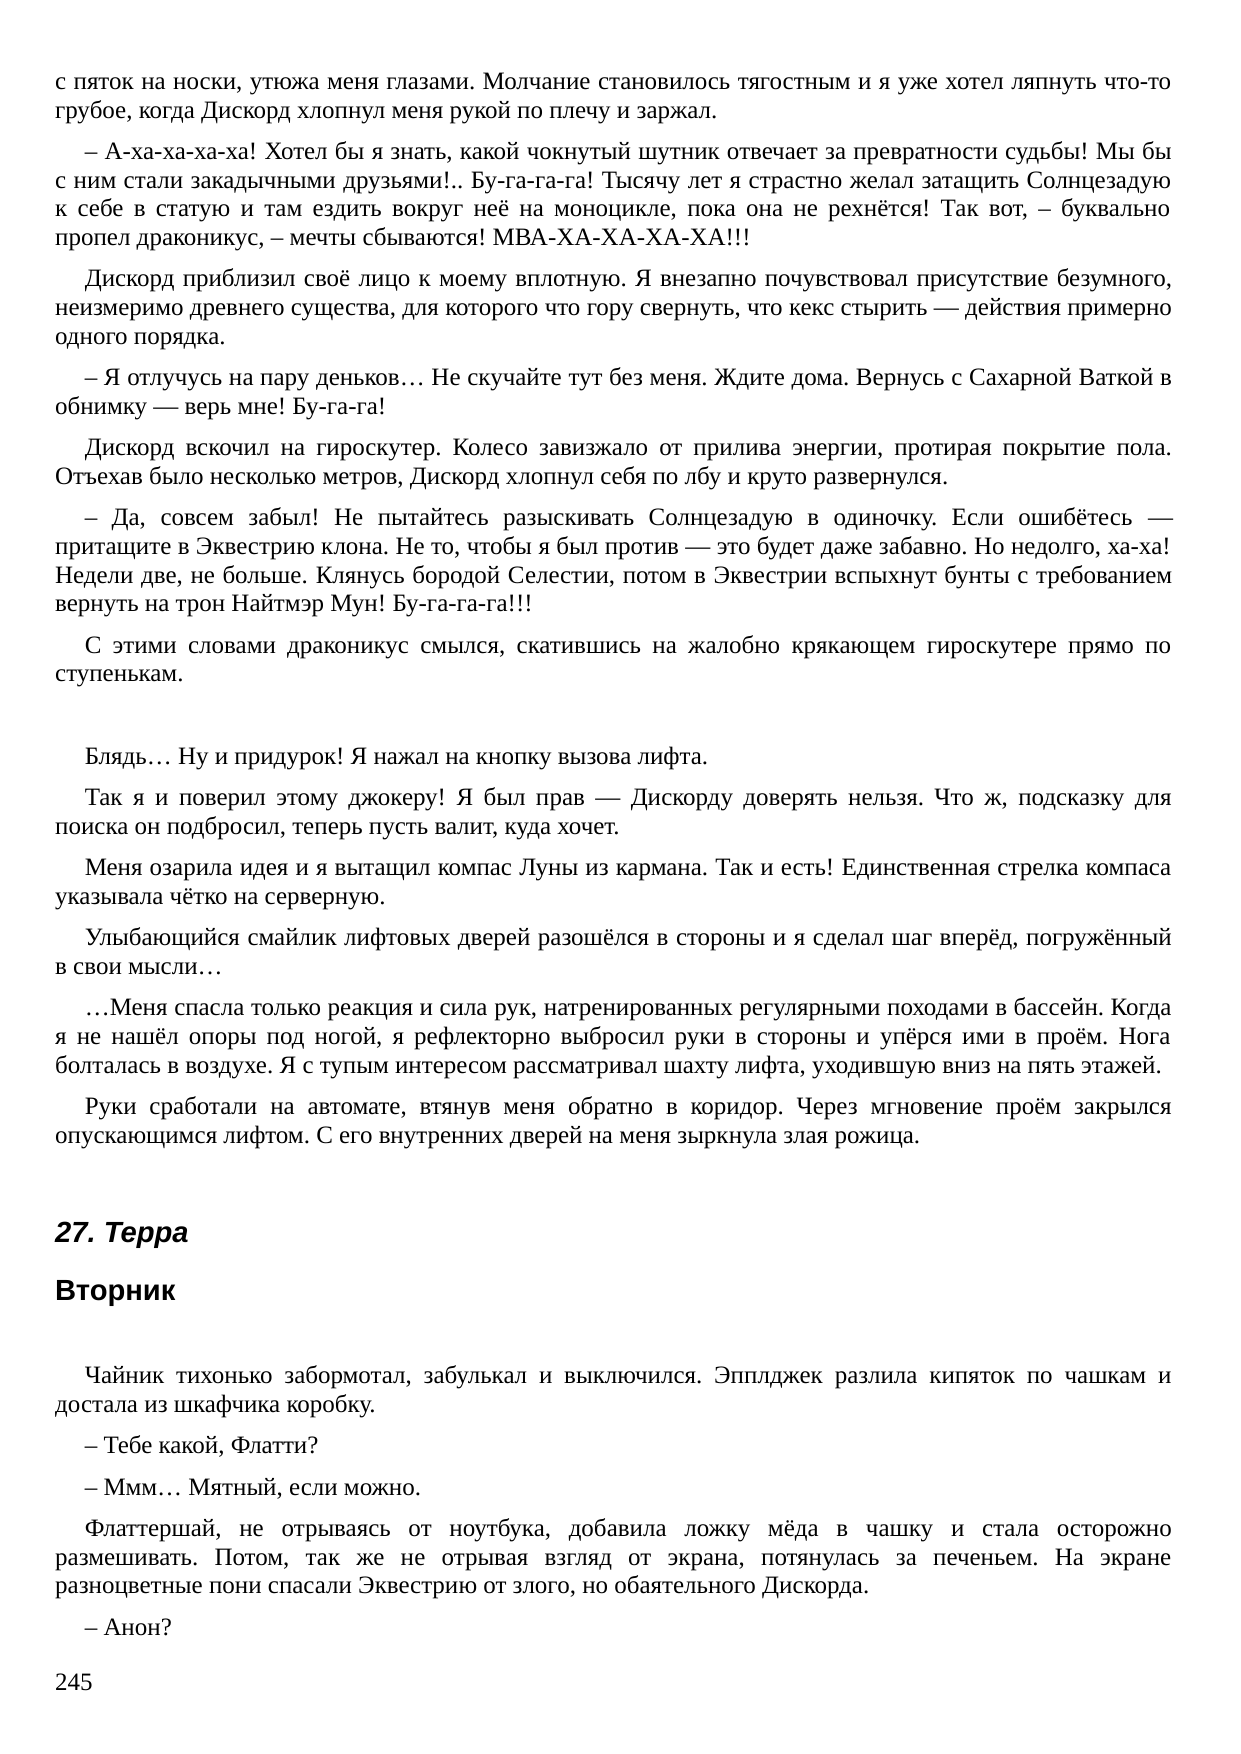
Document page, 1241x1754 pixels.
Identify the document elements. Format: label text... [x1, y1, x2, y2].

text – Да, совсем забыл! Не пытайтесь разыскивать Солнцезадую в одиночку. Если ошибётесь — притащите в Эквестрию клона. Не то, чтобы я был против — это будет даже забавно. Но недолго, ха-ха! Недели две, не больше. Клянусь бородой Селестии, потом в Эквестрии вспыхнут бунты с требованием вернуть на трон Найтмэр Мун! Бу-га-га-га!!! [55, 502, 1173, 617]
text С этими словами драконикус смылся, скатившись на жалобно крякающем гироскутере прямо по ступенькам. [55, 630, 1173, 687]
text Дискорд вскочил на гироскутер. Колесо завизжало от прилива энергии, протирая покрытие пола. Отъехав было несколько метров, Дискорд хлопнул себя по лбу и круто развернулся. [55, 432, 1173, 490]
text Дискорд приблизил своё лицо к моему вплотную. Я внезапно почувствовал присутствие безумного, неизмеримо древнего существа, для которого что гору свернуть, что кекс стырить — действия примерно одного порядка. [55, 263, 1173, 350]
text Руки сработали на автомате, втянув меня обратно в коридор. Через мгновение проём закрылся опускающимся лифтом. С его внутренних дверей на меня зыркнула злая рожица. [55, 1091, 1173, 1148]
text Меня озарила идея и я вытащил компас Луны из кармана. Так и есть! Единственная стрелка компаса указывала чётко на серверную. [55, 852, 1173, 910]
text – Тебе какой, Флатти? [55, 1431, 1173, 1459]
text – А-ха-ха-ха-ха! Хотел бы я знать, какой чокнутый шутник отвечает за превратности судьбы! Мы бы с ним стали закадычными друзьями!.. Бу-га-га-га! Тысячу лет я страстно желал затащить Солнцезадую к себе в статую и там ездить вокруг неё на моноцикле, пока она не рехнётся! Так вот, – буквально пропел драконикус, – мечты сбываются! МВА-ХА-ХА-ХА-ХА!!! [55, 136, 1173, 251]
text с пяток на носки, утюжа меня глазами. Молчание становилось тягостным и я уже хотел ляпнуть что-то грубое, когда Дискорд хлопнул меня рукой по плечу и заржал. [55, 66, 1173, 123]
subtitle Вторник [55, 1273, 1173, 1307]
subtitle 27. Терра [55, 1215, 1173, 1248]
text – Я отлучусь на пару деньков… Не скучайте тут без меня. Ждите дома. Вернусь с Сахарной Ваткой в обнимку — верь мне! Бу-га-га! [55, 362, 1173, 420]
text Так я и поверил этому джокеру! Я был прав — Дискорду доверять нельзя. Что ж, подсказку для поиска он подбросил, теперь пусть валит, куда хочет. [55, 782, 1173, 840]
text …Меня спасла только реакция и сила рук, натренированных регулярными походами в бассейн. Когда я не нашёл опоры под ногой, я рефлекторно выбросил руки в стороны и упёрся ими в проём. Нога болталась в воздухе. Я с тупым интересом рассматривал шахту лифта, уходившую вниз на пять этажей. [55, 992, 1173, 1078]
text Улыбающийся смайлик лифтовых дверей разошёлся в стороны и я сделал шаг вперёд, погружённый в свои мысли… [55, 922, 1173, 980]
text – Анон? [55, 1612, 1173, 1641]
text Блядь… Ну и придурок! Я нажал на кнопку вызова лифта. [55, 741, 1173, 770]
text – Ммм… Мятный, если можно. [55, 1472, 1173, 1501]
text Чайник тихонько забормотал, забулькал и выключился. Эпплджек разлила кипяток по чашкам и достала из шкафчика коробку. [55, 1361, 1173, 1418]
text Флаттершай, не отрываясь от ноутбука, добавила ложку мёда в чашку и стала осторожно размешивать. Потом, так же не отрывая взгляд от экрана, потянулась за печеньем. На экране разноцветные пони спасали Эквестрию от злого, но обаятельного Дискорда. [55, 1513, 1173, 1599]
